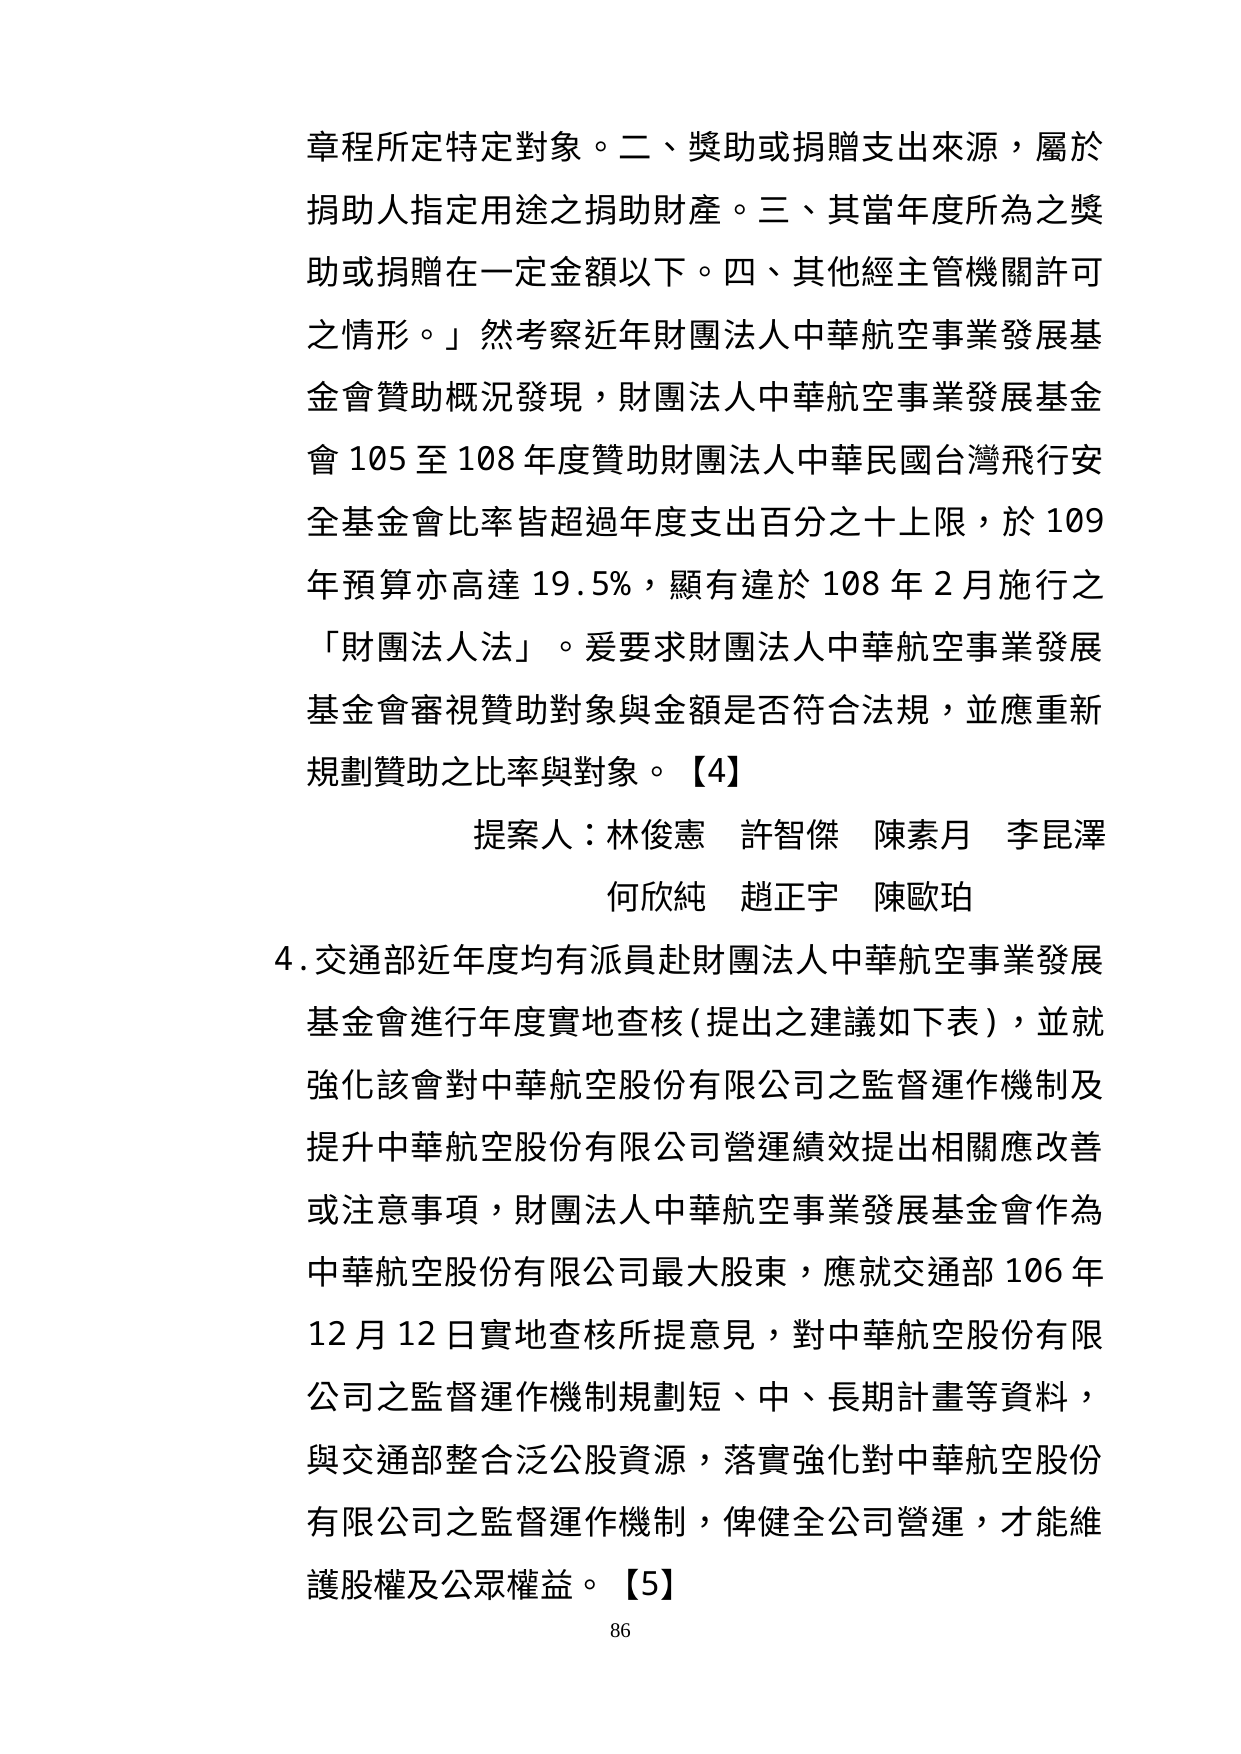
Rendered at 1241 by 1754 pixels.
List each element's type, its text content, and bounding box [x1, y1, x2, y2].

text 章程所定特定對象。二、獎助或捐贈支出來源，屬於捐助人指定用途之捐助財產。三、其當年度所為之獎助或捐贈在一定金額以下。四、其他經主管機關許可之情形。」然考察近年財團法人中華航空事業發展基金會贊助概況發現，財團法人中華航空事業發展基金會105至108年度贊助財團法人中華民國台灣飛行安全基金會比率皆超過年度支出百分之十上限，於109年預算亦高達19.5%，顯有違於108年2月施行之「財團法人法」。爰要求財團法人中華航空事業發展基金會審視贊助對象與金額是否符合法規，並應重新規劃贊助之比率與對象。【4】 [273, 103, 1104, 791]
text 提案人：林俊憲 許智傑 陳素月 李昆澤 何欣純 趙正宇 陳歐珀 [473, 791, 1117, 916]
text 4.交通部近年度均有派員赴財團法人中華航空事業發展基金會進行年度實地查核(提出之建議如下表)，並就強化該會對中華航空股份有限公司之監督運作機制及提升中華航空股份有限公司營運績效提出相關應改善或注意事項，財團法人中華航空事業發展基金會作為中華航空股份有限公司最大股東，應就交通部106年12月12日實地查核所提意見，對中華航空股份有限公司之監督運作機制規劃短、中、長期計畫等資料，與交通部整合泛公股資源，落實強化對中華航空股份有限公司之監督運作機制，俾健全公司營運，才能維護股權及公眾權益。【5】 [273, 916, 1104, 1603]
